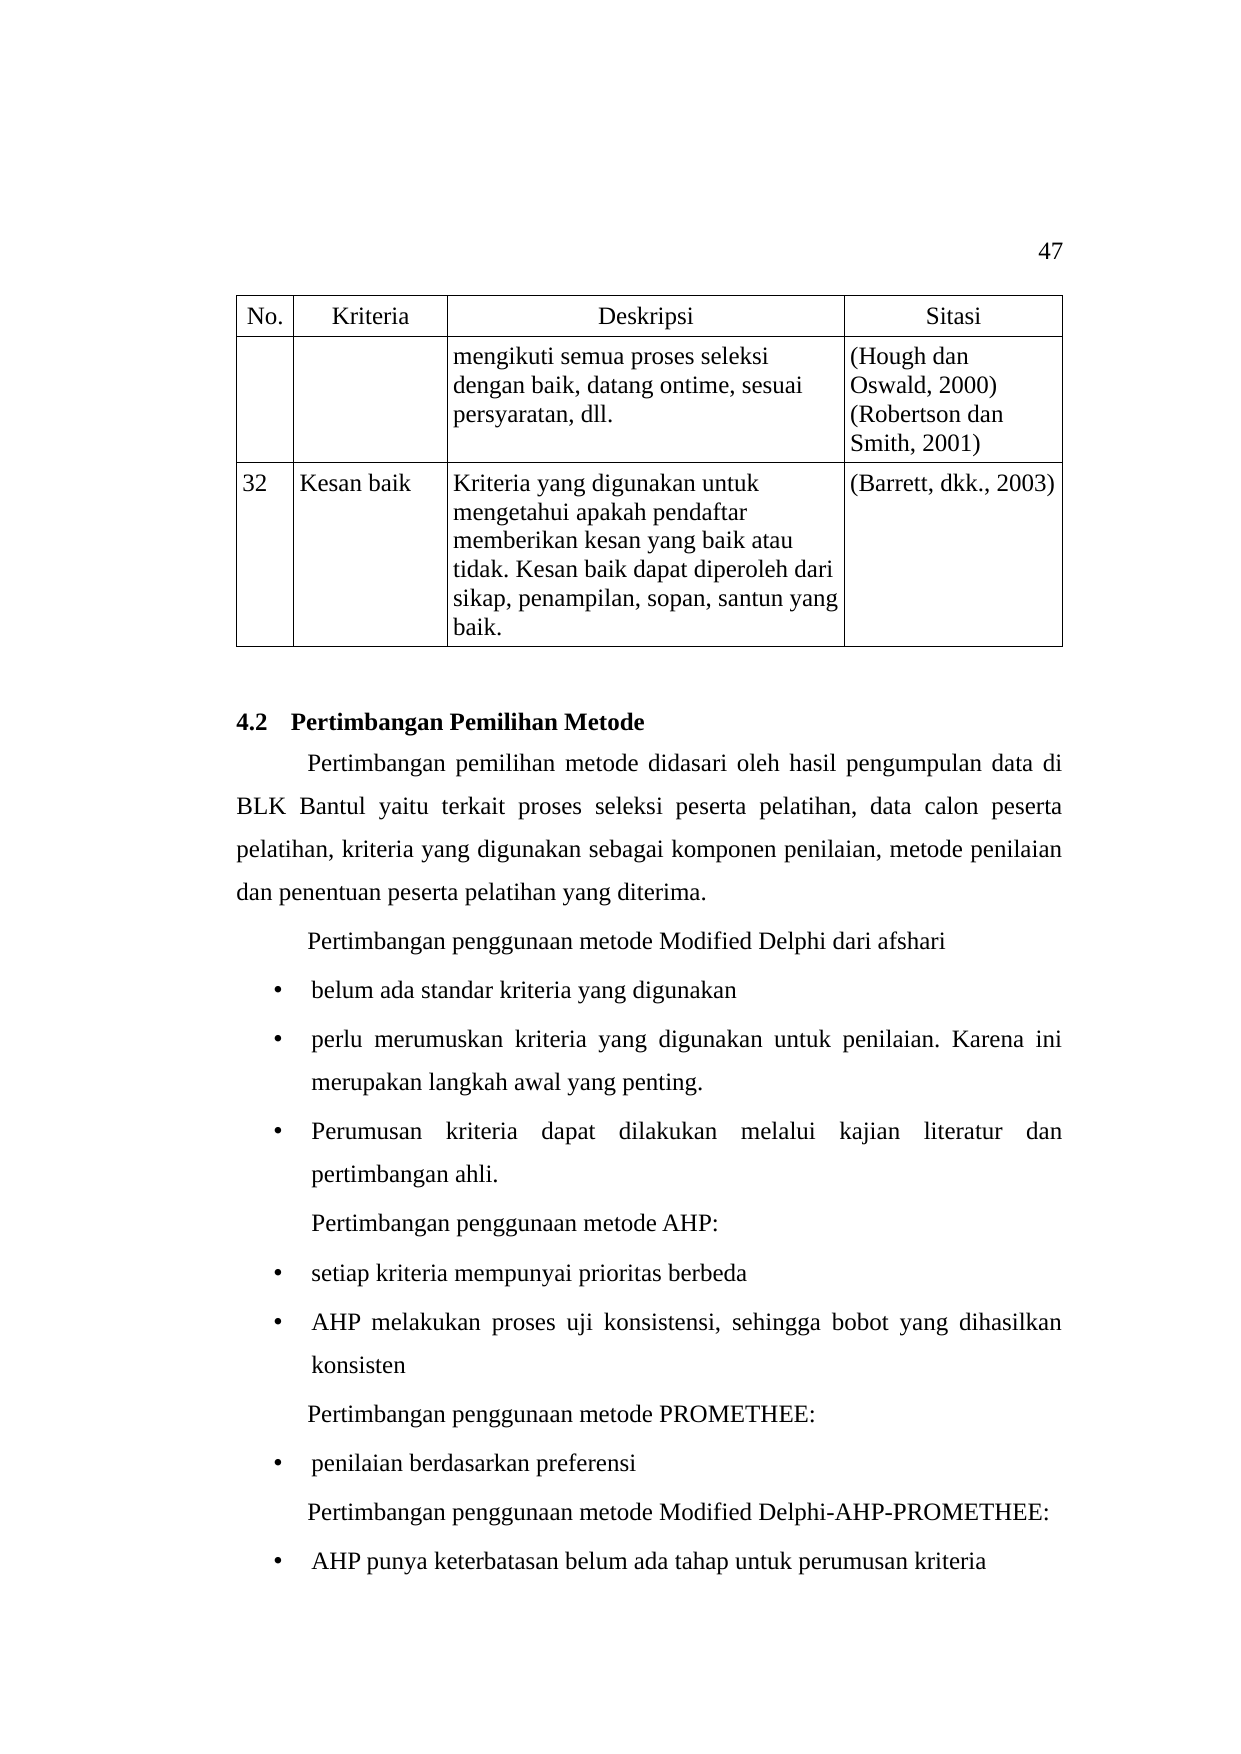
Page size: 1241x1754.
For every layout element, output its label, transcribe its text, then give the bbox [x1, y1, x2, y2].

table_header No. [237, 296, 293, 336]
table_header Deskripsi [448, 296, 844, 336]
list AHP melakukan proses uji konsistensi, sehingga bobot yang dihasilkan konsisten [274, 1307, 1063, 1378]
text Pertimbangan penggunaan metode Modified Delphi dari afshari [236, 926, 1063, 955]
table_cell (Barrett, dkk., 2003) [845, 463, 1062, 646]
list AHP punya keterbatasan belum ada tahap untuk perumusan kriteria [274, 1546, 1063, 1575]
table_cell [237, 337, 293, 462]
text Pertimbangan penggunaan metode PROMETHEE: [236, 1399, 1063, 1428]
table_cell Kesan baik [294, 463, 447, 646]
table_cell mengikuti semua proses seleksi dengan baik, datang ontime, sesuai persyaratan, dll. [448, 337, 844, 462]
list Pertimbangan penggunaan metode AHP: [274, 1208, 1063, 1237]
table_cell (Hough dan Oswald, 2000) (Robertson dan Smith, 2001) [845, 337, 1062, 462]
table_cell [294, 337, 447, 462]
text Pertimbangan pemilihan metode didasari oleh hasil pengumpulan data di BLK Bantul yaitu terkait proses seleksi peserta pelatihan, data calon peserta pelatihan, kriteria yang digunakan sebagai komponen penilaian, metode penilaian dan penentuan peserta pelatihan yang diterima. [236, 748, 1063, 906]
list setiap kriteria mempunyai prioritas berbeda [274, 1258, 1063, 1286]
table_cell Kriteria yang digunakan untuk mengetahui apakah pendaftar memberikan kesan yang baik atau tidak. Kesan baik dapat diperoleh dari sikap, penampilan, sopan, santun yang baik. [448, 463, 844, 646]
table_header Sitasi [845, 296, 1062, 336]
text Pertimbangan penggunaan metode Modified Delphi-AHP-PROMETHEE: [236, 1497, 1063, 1526]
list penilaian berdasarkan preferensi [274, 1448, 1063, 1477]
table_cell 32 [237, 463, 293, 646]
table_header Kriteria [294, 296, 447, 336]
subtitle Pertimbangan Pemilihan Metode [236, 707, 1063, 736]
list Perumusan kriteria dapat dilakukan melalui kajian literatur dan pertimbangan ahli. [274, 1116, 1063, 1188]
list perlu merumuskan kriteria yang digunakan untuk penilaian. Karena ini merupakan langkah awal yang penting. [274, 1024, 1063, 1096]
list belum ada standar kriteria yang digunakan [274, 975, 1063, 1004]
